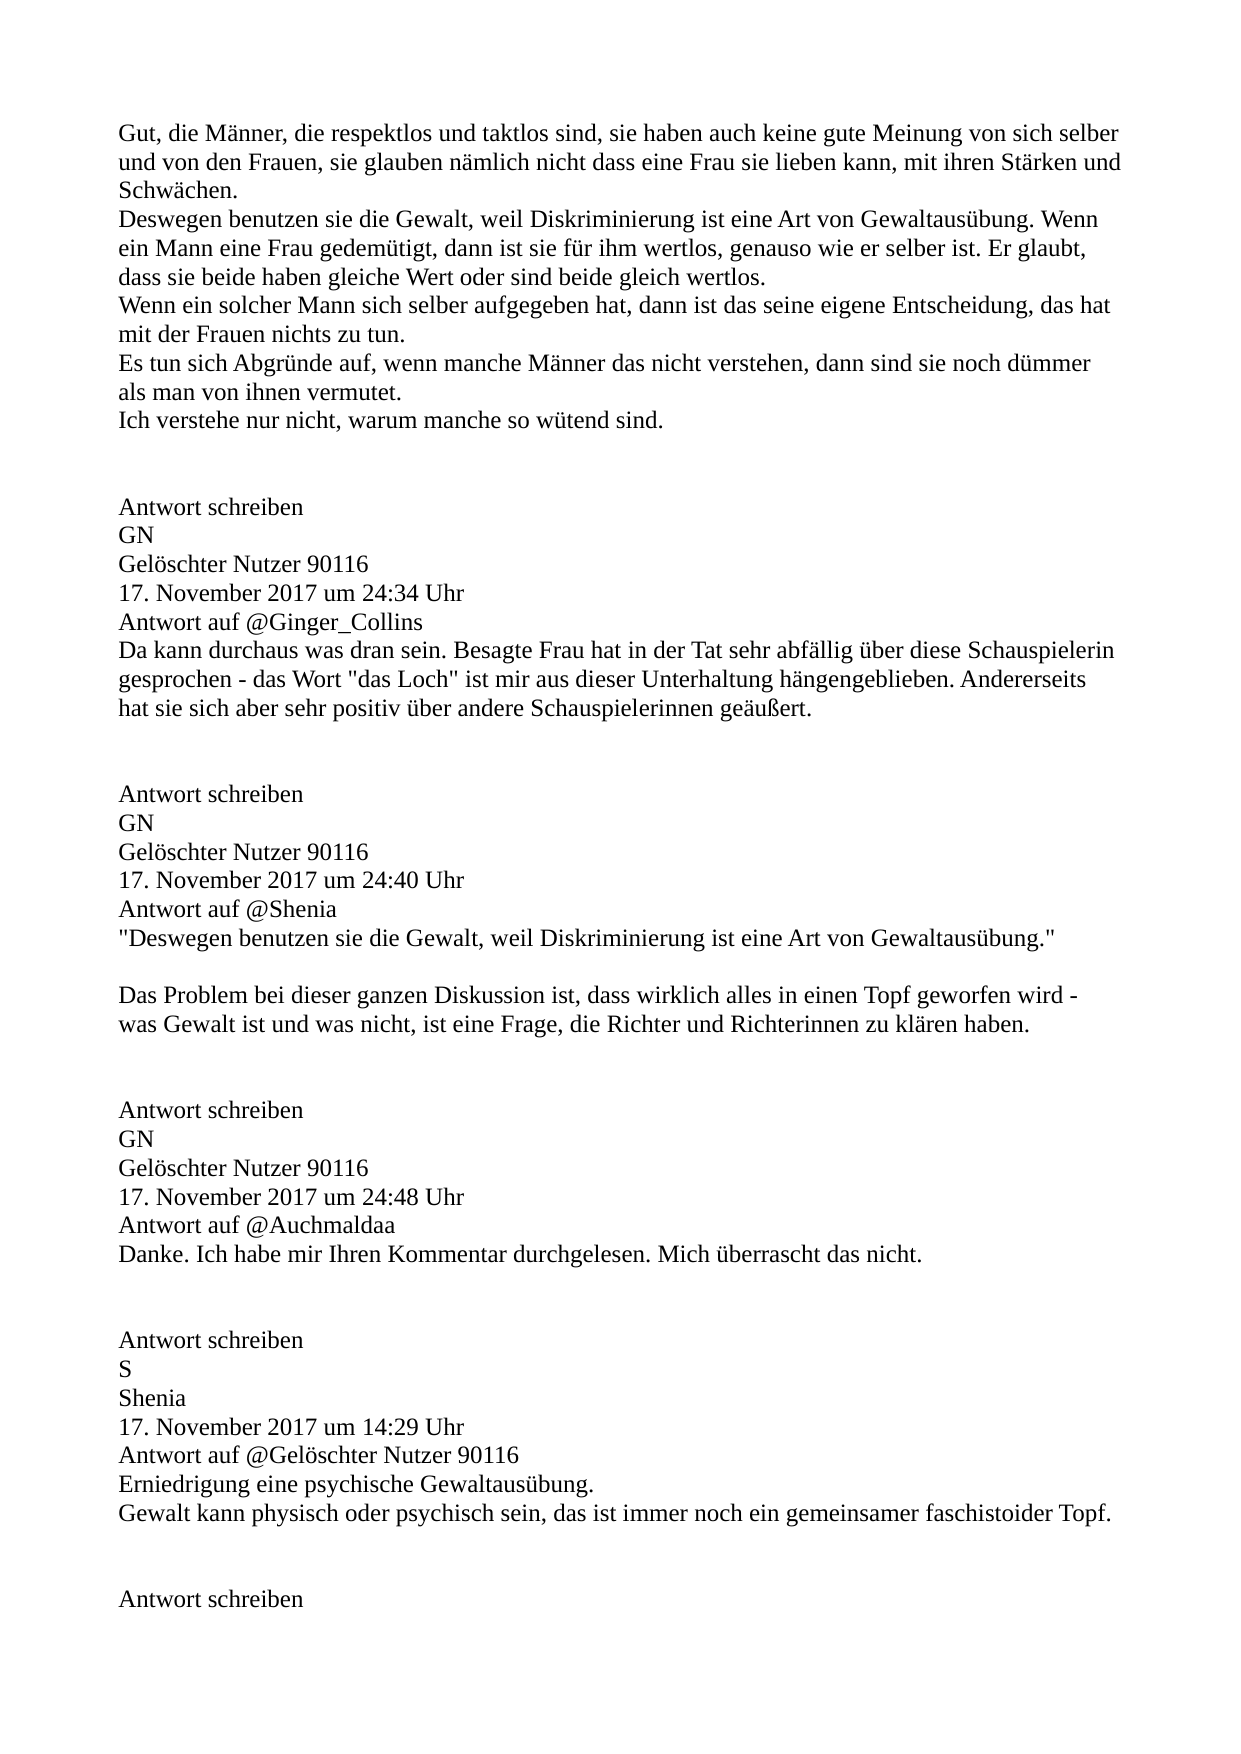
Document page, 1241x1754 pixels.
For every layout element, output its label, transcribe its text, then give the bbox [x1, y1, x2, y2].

text 17. November 2017 um 14:29 Uhr [118, 1412, 1122, 1441]
text Antwort auf @Auchmaldaa [118, 1211, 1122, 1239]
text Antwort auf @Ginger_Collins [118, 607, 1122, 636]
text Erniedrigung eine psychische Gewaltausübung. [118, 1469, 1122, 1498]
text GN [118, 808, 1122, 837]
text 17. November 2017 um 24:40 Uhr [118, 866, 1122, 894]
text Antwort schreiben [118, 1326, 1122, 1354]
text "Deswegen benutzen sie die Gewalt, weil Diskriminierung ist eine Art von Gewaltausübung." [118, 923, 1122, 952]
text Antwort auf @Shenia [118, 894, 1122, 923]
text Gewalt kann physisch oder psychisch sein, das ist immer noch ein gemeinsamer faschistoider Topf. [118, 1498, 1122, 1527]
text Shenia [118, 1383, 1122, 1412]
text 17. November 2017 um 24:34 Uhr [118, 578, 1122, 607]
text Antwort schreiben [118, 1584, 1122, 1613]
text Antwort schreiben [118, 779, 1122, 808]
text Gut, die Männer, die respektlos und taktlos sind, sie haben auch keine gute Meinung von sich selber und von den Frauen, sie glauben nämlich nicht dass eine Frau sie lieben kann, mit ihren Stärken und Schwächen. [118, 118, 1122, 204]
text Wenn ein solcher Mann sich selber aufgegeben hat, dann ist das seine eigene Entscheidung, das hat mit der Frauen nichts zu tun. [118, 291, 1122, 348]
text Gelöschter Nutzer 90116 [118, 837, 1122, 866]
text 17. November 2017 um 24:48 Uhr [118, 1182, 1122, 1211]
text Antwort schreiben [118, 1096, 1122, 1124]
text Antwort schreiben [118, 492, 1122, 521]
text Gelöschter Nutzer 90116 [118, 1153, 1122, 1182]
text Ich verstehe nur nicht, warum manche so wütend sind. [118, 406, 1122, 434]
text Da kann durchaus was dran sein. Besagte Frau hat in der Tat sehr abfällig über diese Schauspielerin gesprochen - das Wort "das Loch" ist mir aus dieser Unterhaltung hängengeblieben. Andererseits hat sie sich aber sehr positiv über andere Schauspielerinnen geäußert. [118, 636, 1122, 722]
text Antwort auf @Gelöschter Nutzer 90116 [118, 1441, 1122, 1469]
text Gelöschter Nutzer 90116 [118, 549, 1122, 578]
text Deswegen benutzen sie die Gewalt, weil Diskriminierung ist eine Art von Gewaltausübung. Wenn ein Mann eine Frau gedemütigt, dann ist sie für ihm wertlos, genauso wie er selber ist. Er glaubt, dass sie beide haben gleiche Wert oder sind beide gleich wertlos. [118, 204, 1122, 291]
text GN [118, 521, 1122, 549]
text Danke. Ich habe mir Ihren Kommentar durchgelesen. Mich überrascht das nicht. [118, 1239, 1122, 1268]
text Es tun sich Abgründe auf, wenn manche Männer das nicht verstehen, dann sind sie noch dümmer als man von ihnen vermutet. [118, 348, 1122, 406]
text S [118, 1354, 1122, 1383]
text GN [118, 1124, 1122, 1153]
text Das Problem bei dieser ganzen Diskussion ist, dass wirklich alles in einen Topf geworfen wird - was Gewalt ist und was nicht, ist eine Frage, die Richter und Richterinnen zu klären haben. [118, 981, 1122, 1038]
